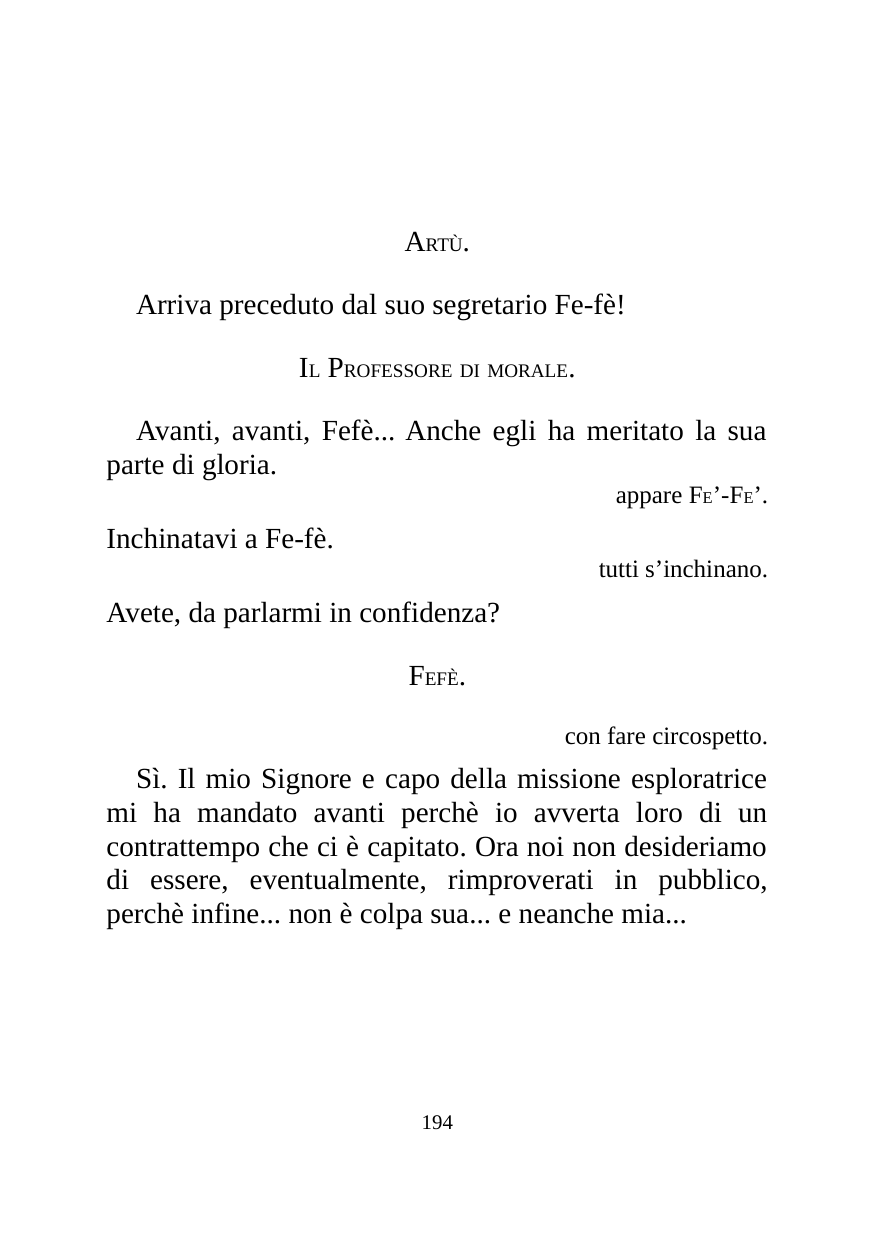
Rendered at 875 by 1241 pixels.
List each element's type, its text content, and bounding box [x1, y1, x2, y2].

text Avete, da parlarmi in confidenza? [106, 595, 768, 629]
text con fare circospetto. [431, 721, 768, 750]
text Arriva preceduto dal suo segretario Fe-fè! [106, 287, 768, 321]
text Sì. Il mio Signore e capo della missione esploratrice mi ha mandato avanti perchè io avverta loro di un contrattempo che ci è capitato. Ora noi non desideriamo di essere, eventualmente, rimproverati in pubblico, perchè infine... non è colpa sua... e neanche mia... [106, 762, 768, 929]
text tutti s’inchinano. [431, 554, 768, 583]
text Fefè. [106, 658, 768, 692]
text Il Professore di morale. [106, 350, 768, 384]
text appare Fe’-Fe’. [431, 481, 768, 509]
text Inchinatavi a Fe-fè. [106, 521, 768, 554]
text Artù. [106, 224, 768, 258]
text Avanti, avanti, Fefè... Anche egli ha meritato la sua parte di gloria. [106, 413, 768, 481]
